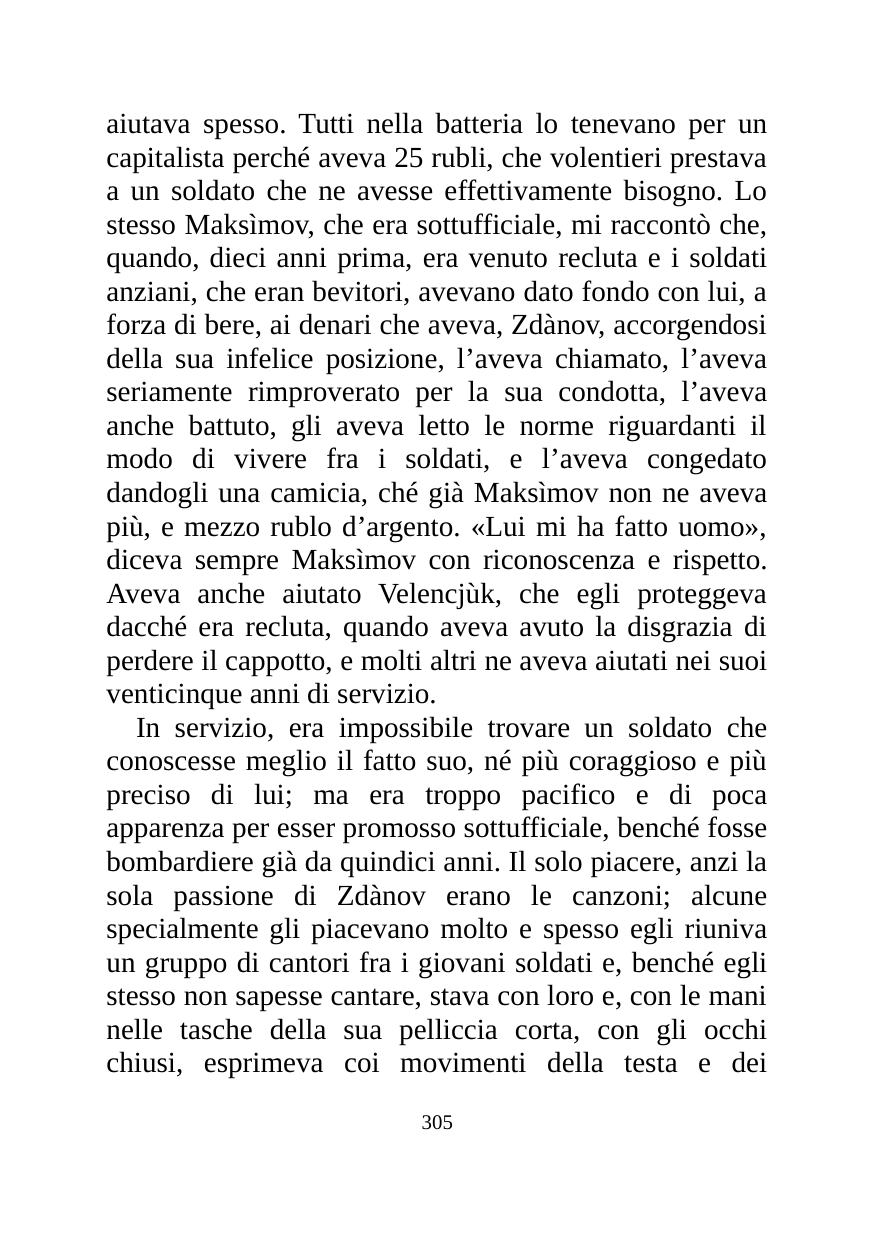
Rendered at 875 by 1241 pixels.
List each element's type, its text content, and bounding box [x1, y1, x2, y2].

text In servizio, era impossibile trovare un soldato che conoscesse meglio il fatto suo, né più coraggioso e più preciso di lui; ma era troppo pacifico e di poca apparenza per esser promosso sottufficiale, benché fosse bombardiere già da quindici anni. Il solo piacere, anzi la sola passione di Zdànov erano le canzoni; alcune specialmente gli piacevano molto e spesso egli riuniva un gruppo di cantori fra i giovani soldati e, benché egli stesso non sapesse cantare, stava con loro e, con le mani nelle tasche della sua pelliccia corta, con gli occhi chiusi, esprimeva coi movimenti della testa e dei [106, 710, 768, 1079]
text aiutava spesso. Tutti nella batteria lo tenevano per un capitalista perché aveva 25 rubli, che volentieri prestava a un soldato che ne avesse effettivamente bisogno. Lo stesso Maksìmov, che era sottufficiale, mi raccontò che, quando, dieci anni prima, era venuto recluta e i soldati anziani, che eran bevitori, avevano dato fondo con lui, a forza di bere, ai denari che aveva, Zdànov, accorgendosi della sua infelice posizione, l’aveva chiamato, l’aveva seriamente rimproverato per la sua condotta, l’aveva anche battuto, gli aveva letto le norme riguardanti il modo di vivere fra i soldati, e l’aveva congedato dandogli una camicia, ché già Maksìmov non ne aveva più, e mezzo rublo d’argento. «Lui mi ha fatto uomo», diceva sempre Maksìmov con riconoscenza e rispetto. Aveva anche aiutato Velencjùk, che egli proteggeva dacché era recluta, quando aveva avuto la disgrazia di perdere il cappotto, e molti altri ne aveva aiutati nei suoi venticinque anni di servizio. [106, 106, 768, 710]
